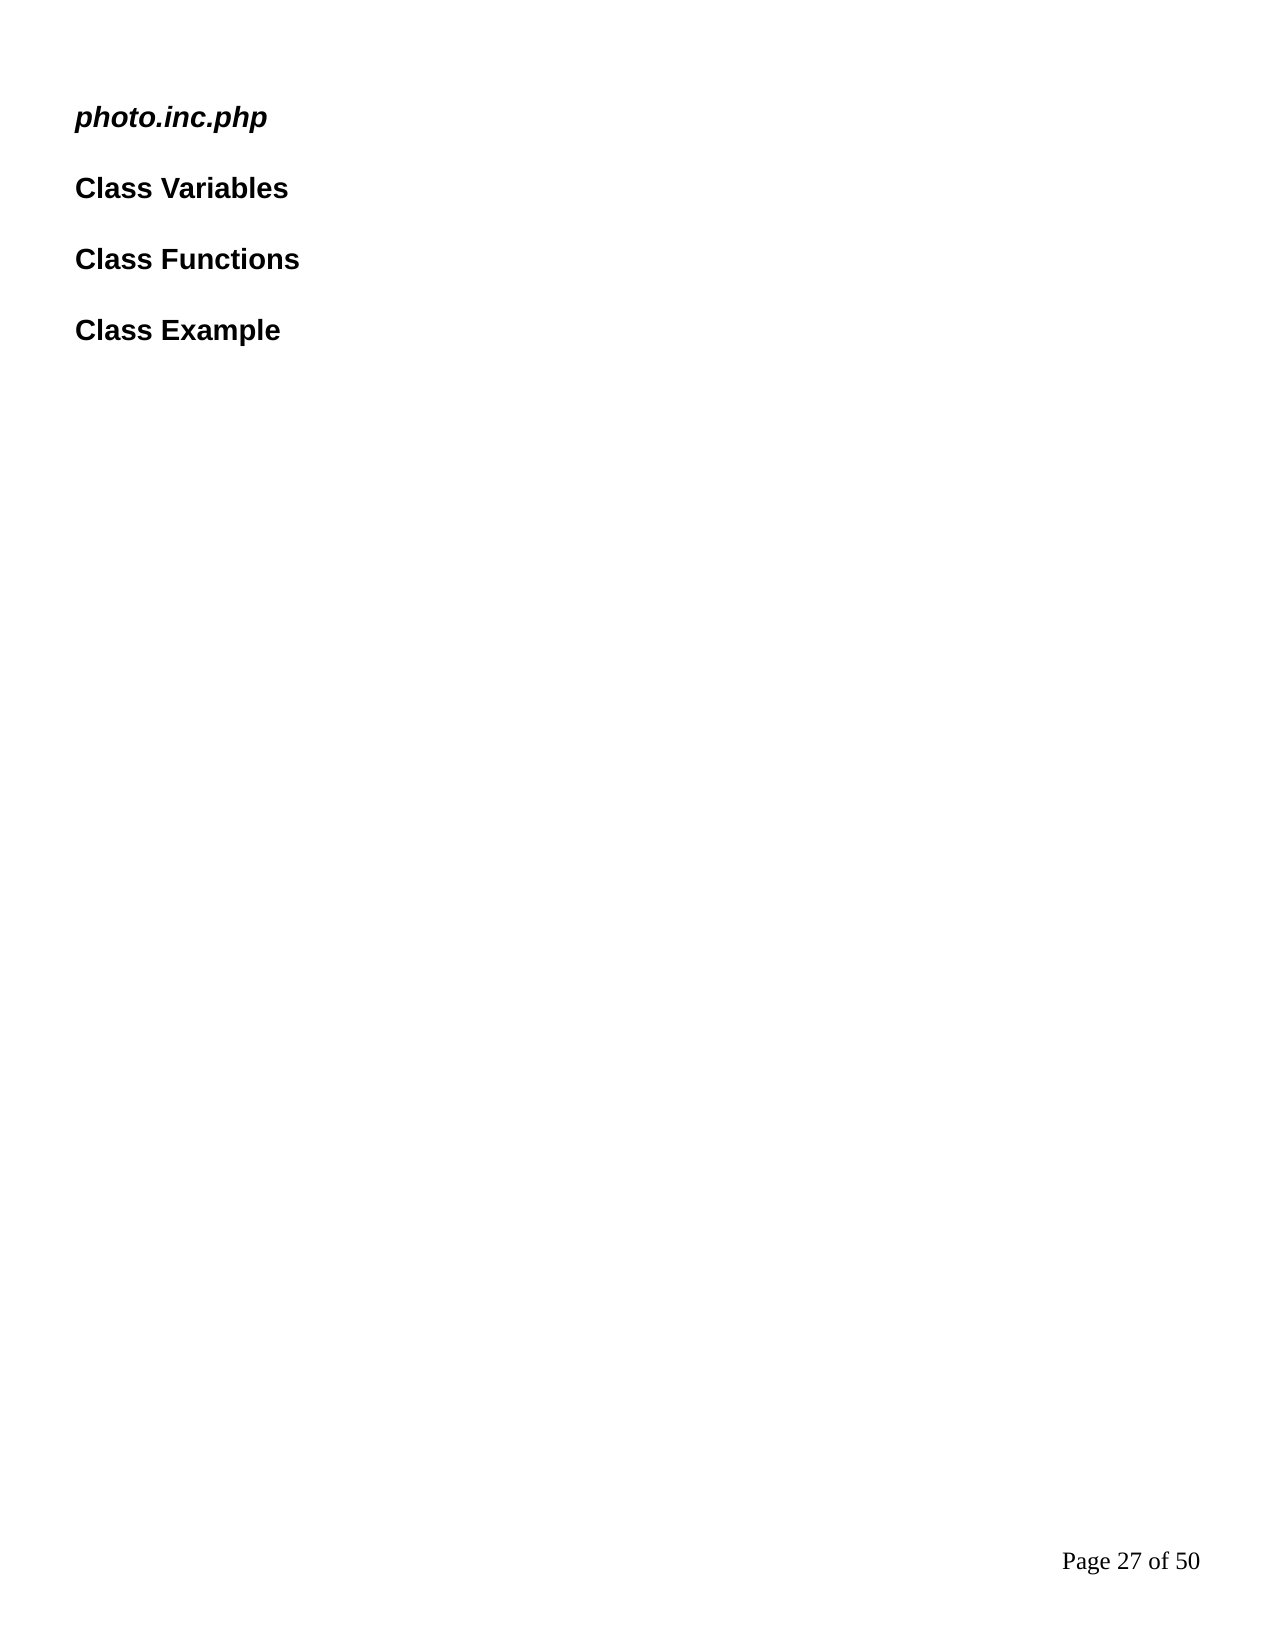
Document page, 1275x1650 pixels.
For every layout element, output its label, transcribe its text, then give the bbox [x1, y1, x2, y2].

subtitle Class Functions [75, 242, 1200, 276]
subtitle Class Variables [75, 171, 1200, 204]
subtitle photo.inc.php [75, 100, 1200, 133]
subtitle Class Example [75, 313, 1200, 347]
